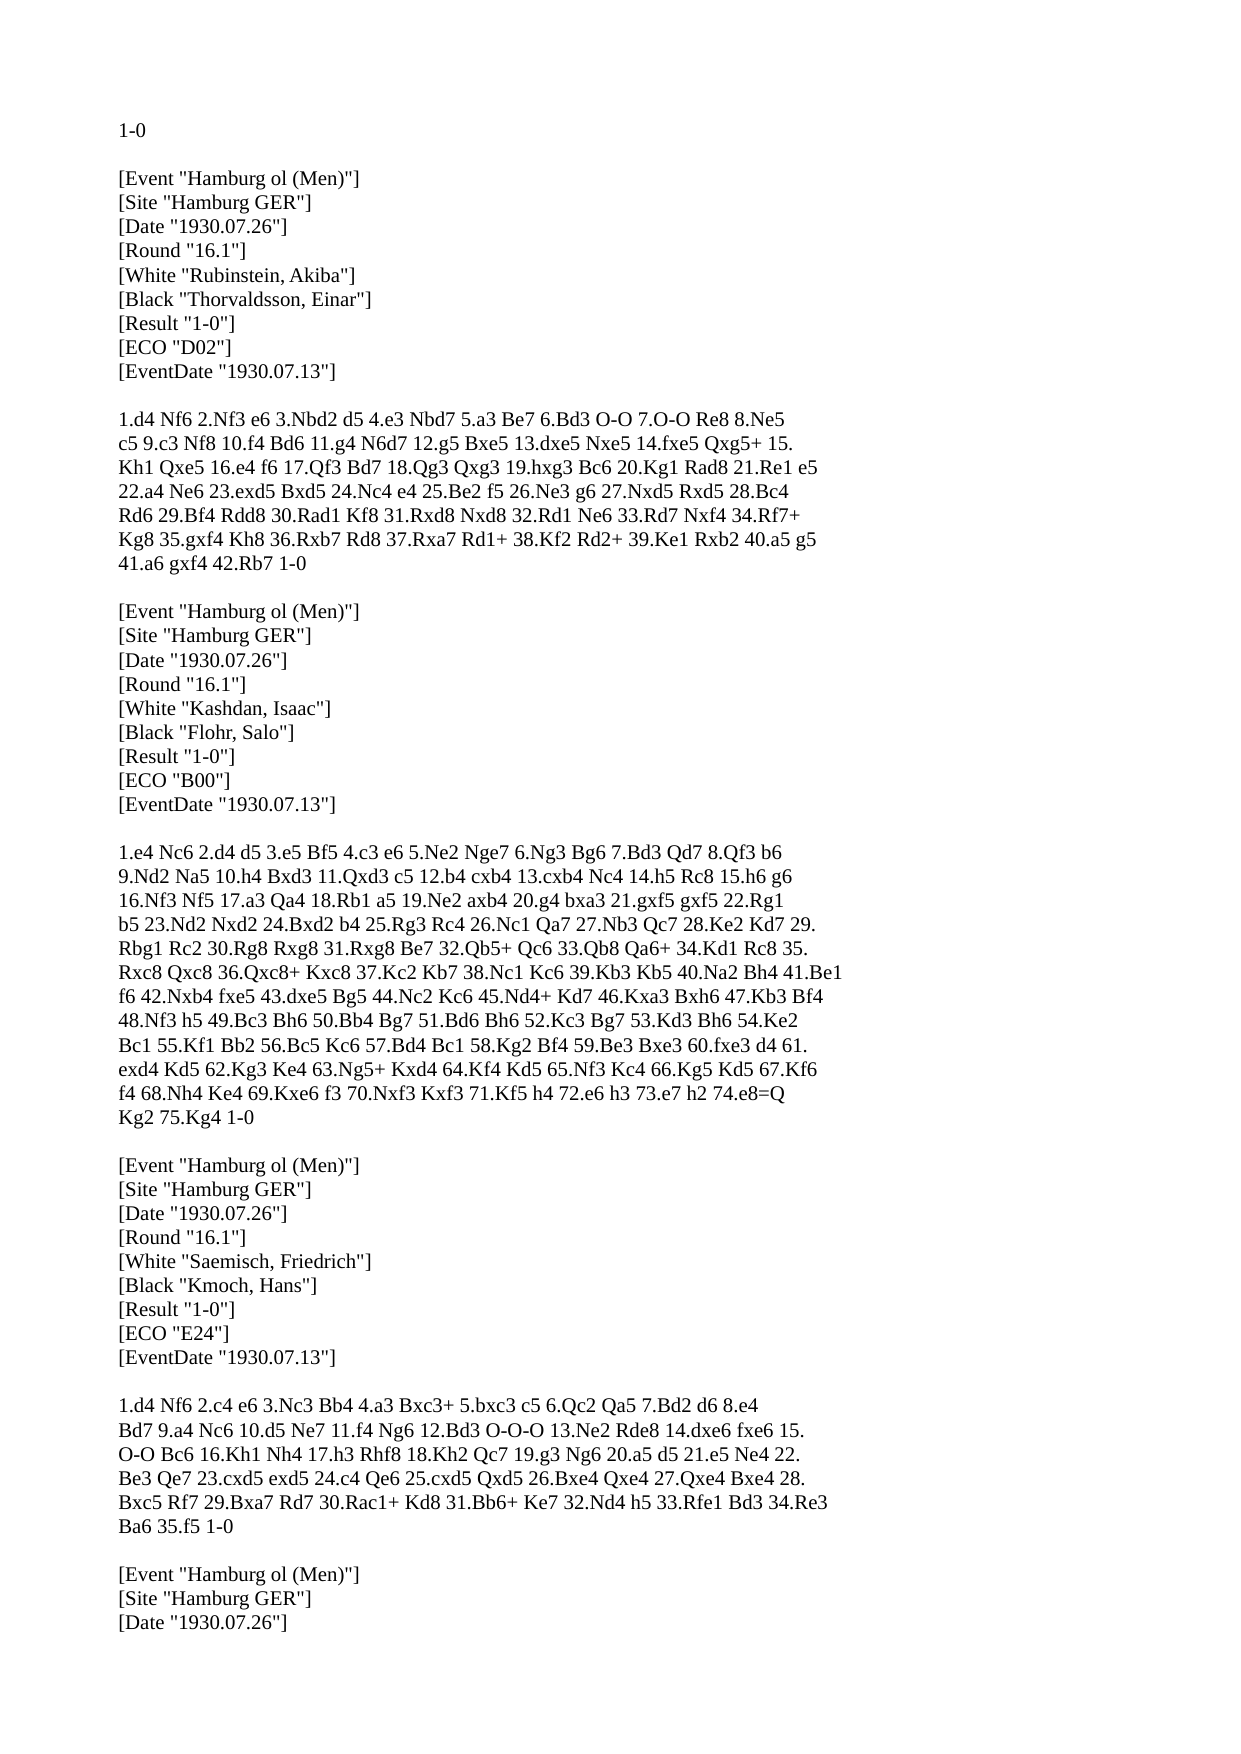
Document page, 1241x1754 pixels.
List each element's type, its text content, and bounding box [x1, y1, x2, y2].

text 1.e4 Nc6 2.d4 d5 3.e5 Bf5 4.c3 e6 5.Ne2 Nge7 6.Ng3 Bg6 7.Bd3 Qd7 8.Qf3 b6 [118, 840, 1122, 864]
text 1-0 [118, 118, 1122, 142]
text [Event "Hamburg ol (Men)"] [118, 1562, 1122, 1586]
text Rxc8 Qxc8 36.Qxc8+ Kxc8 37.Kc2 Kb7 38.Nc1 Kc6 39.Kb3 Kb5 40.Na2 Bh4 41.Be1 [118, 960, 1122, 984]
text [Event "Hamburg ol (Men)"] [118, 599, 1122, 623]
text [Black "Thorvaldsson, Einar"] [118, 287, 1122, 311]
text Kh1 Qxe5 16.e4 f6 17.Qf3 Bd7 18.Qg3 Qxg3 19.hxg3 Bc6 20.Kg1 Rad8 21.Re1 e5 [118, 455, 1122, 479]
text Bc1 55.Kf1 Bb2 56.Bc5 Kc6 57.Bd4 Bc1 58.Kg2 Bf4 59.Be3 Bxe3 60.fxe3 d4 61. [118, 1032, 1122, 1057]
text c5 9.c3 Nf8 10.f4 Bd6 11.g4 N6d7 12.g5 Bxe5 13.dxe5 Nxe5 14.fxe5 Qxg5+ 15. [118, 431, 1122, 455]
text [Date "1930.07.26"] [118, 1610, 1122, 1634]
text Kg2 75.Kg4 1-0 [118, 1105, 1122, 1129]
text 41.a6 gxf4 42.Rb7 1-0 [118, 551, 1122, 575]
text [Date "1930.07.26"] [118, 214, 1122, 238]
text 1.d4 Nf6 2.c4 e6 3.Nc3 Bb4 4.a3 Bxc3+ 5.bxc3 c5 6.Qc2 Qa5 7.Bd2 d6 8.e4 [118, 1393, 1122, 1417]
text [Site "Hamburg GER"] [118, 190, 1122, 214]
text [Event "Hamburg ol (Men)"] [118, 1153, 1122, 1177]
text [Result "1-0"] [118, 744, 1122, 768]
text Bxc5 Rf7 29.Bxa7 Rd7 30.Rac1+ Kd8 31.Bb6+ Ke7 32.Nd4 h5 33.Rfe1 Bd3 34.Re3 [118, 1490, 1122, 1514]
text [White "Rubinstein, Akiba"] [118, 262, 1122, 287]
text [Date "1930.07.26"] [118, 647, 1122, 672]
text [ECO "D02"] [118, 335, 1122, 359]
text [Event "Hamburg ol (Men)"] [118, 166, 1122, 190]
text [Date "1930.07.26"] [118, 1201, 1122, 1225]
text exd4 Kd5 62.Kg3 Ke4 63.Ng5+ Kxd4 64.Kf4 Kd5 65.Nf3 Kc4 66.Kg5 Kd5 67.Kf6 [118, 1057, 1122, 1081]
text [Result "1-0"] [118, 311, 1122, 335]
text 16.Nf3 Nf5 17.a3 Qa4 18.Rb1 a5 19.Ne2 axb4 20.g4 bxa3 21.gxf5 gxf5 22.Rg1 [118, 888, 1122, 912]
text Bd7 9.a4 Nc6 10.d5 Ne7 11.f4 Ng6 12.Bd3 O-O-O 13.Ne2 Rde8 14.dxe6 fxe6 15. [118, 1417, 1122, 1442]
text b5 23.Nd2 Nxd2 24.Bxd2 b4 25.Rg3 Rc4 26.Nc1 Qa7 27.Nb3 Qc7 28.Ke2 Kd7 29. [118, 912, 1122, 936]
text [Black "Flohr, Salo"] [118, 720, 1122, 744]
text O-O Bc6 16.Kh1 Nh4 17.h3 Rhf8 18.Kh2 Qc7 19.g3 Ng6 20.a5 d5 21.e5 Ne4 22. [118, 1442, 1122, 1466]
text [Site "Hamburg GER"] [118, 1177, 1122, 1201]
text [Site "Hamburg GER"] [118, 1586, 1122, 1610]
text 1.d4 Nf6 2.Nf3 e6 3.Nbd2 d5 4.e3 Nbd7 5.a3 Be7 6.Bd3 O-O 7.O-O Re8 8.Ne5 [118, 407, 1122, 431]
text 48.Nf3 h5 49.Bc3 Bh6 50.Bb4 Bg7 51.Bd6 Bh6 52.Kc3 Bg7 53.Kd3 Bh6 54.Ke2 [118, 1008, 1122, 1032]
text [Round "16.1"] [118, 238, 1122, 262]
text f6 42.Nxb4 fxe5 43.dxe5 Bg5 44.Nc2 Kc6 45.Nd4+ Kd7 46.Kxa3 Bxh6 47.Kb3 Bf4 [118, 984, 1122, 1008]
text [EventDate "1930.07.13"] [118, 1345, 1122, 1369]
text Kg8 35.gxf4 Kh8 36.Rxb7 Rd8 37.Rxa7 Rd1+ 38.Kf2 Rd2+ 39.Ke1 Rxb2 40.a5 g5 [118, 527, 1122, 551]
text [White "Saemisch, Friedrich"] [118, 1249, 1122, 1273]
text [ECO "B00"] [118, 768, 1122, 792]
text Rd6 29.Bf4 Rdd8 30.Rad1 Kf8 31.Rxd8 Nxd8 32.Rd1 Ne6 33.Rd7 Nxf4 34.Rf7+ [118, 503, 1122, 527]
text 9.Nd2 Na5 10.h4 Bxd3 11.Qxd3 c5 12.b4 cxb4 13.cxb4 Nc4 14.h5 Rc8 15.h6 g6 [118, 864, 1122, 888]
text 22.a4 Ne6 23.exd5 Bxd5 24.Nc4 e4 25.Be2 f5 26.Ne3 g6 27.Nxd5 Rxd5 28.Bc4 [118, 479, 1122, 503]
text Rbg1 Rc2 30.Rg8 Rxg8 31.Rxg8 Be7 32.Qb5+ Qc6 33.Qb8 Qa6+ 34.Kd1 Rc8 35. [118, 936, 1122, 960]
text [White "Kashdan, Isaac"] [118, 696, 1122, 720]
text Ba6 35.f5 1-0 [118, 1514, 1122, 1538]
text [Round "16.1"] [118, 1225, 1122, 1249]
text [EventDate "1930.07.13"] [118, 359, 1122, 383]
text [Result "1-0"] [118, 1297, 1122, 1321]
text [Round "16.1"] [118, 672, 1122, 696]
text f4 68.Nh4 Ke4 69.Kxe6 f3 70.Nxf3 Kxf3 71.Kf5 h4 72.e6 h3 73.e7 h2 74.e8=Q [118, 1081, 1122, 1105]
text [Site "Hamburg GER"] [118, 623, 1122, 647]
text [ECO "E24"] [118, 1321, 1122, 1345]
text [EventDate "1930.07.13"] [118, 792, 1122, 816]
text Be3 Qe7 23.cxd5 exd5 24.c4 Qe6 25.cxd5 Qxd5 26.Bxe4 Qxe4 27.Qxe4 Bxe4 28. [118, 1466, 1122, 1490]
text [Black "Kmoch, Hans"] [118, 1273, 1122, 1297]
